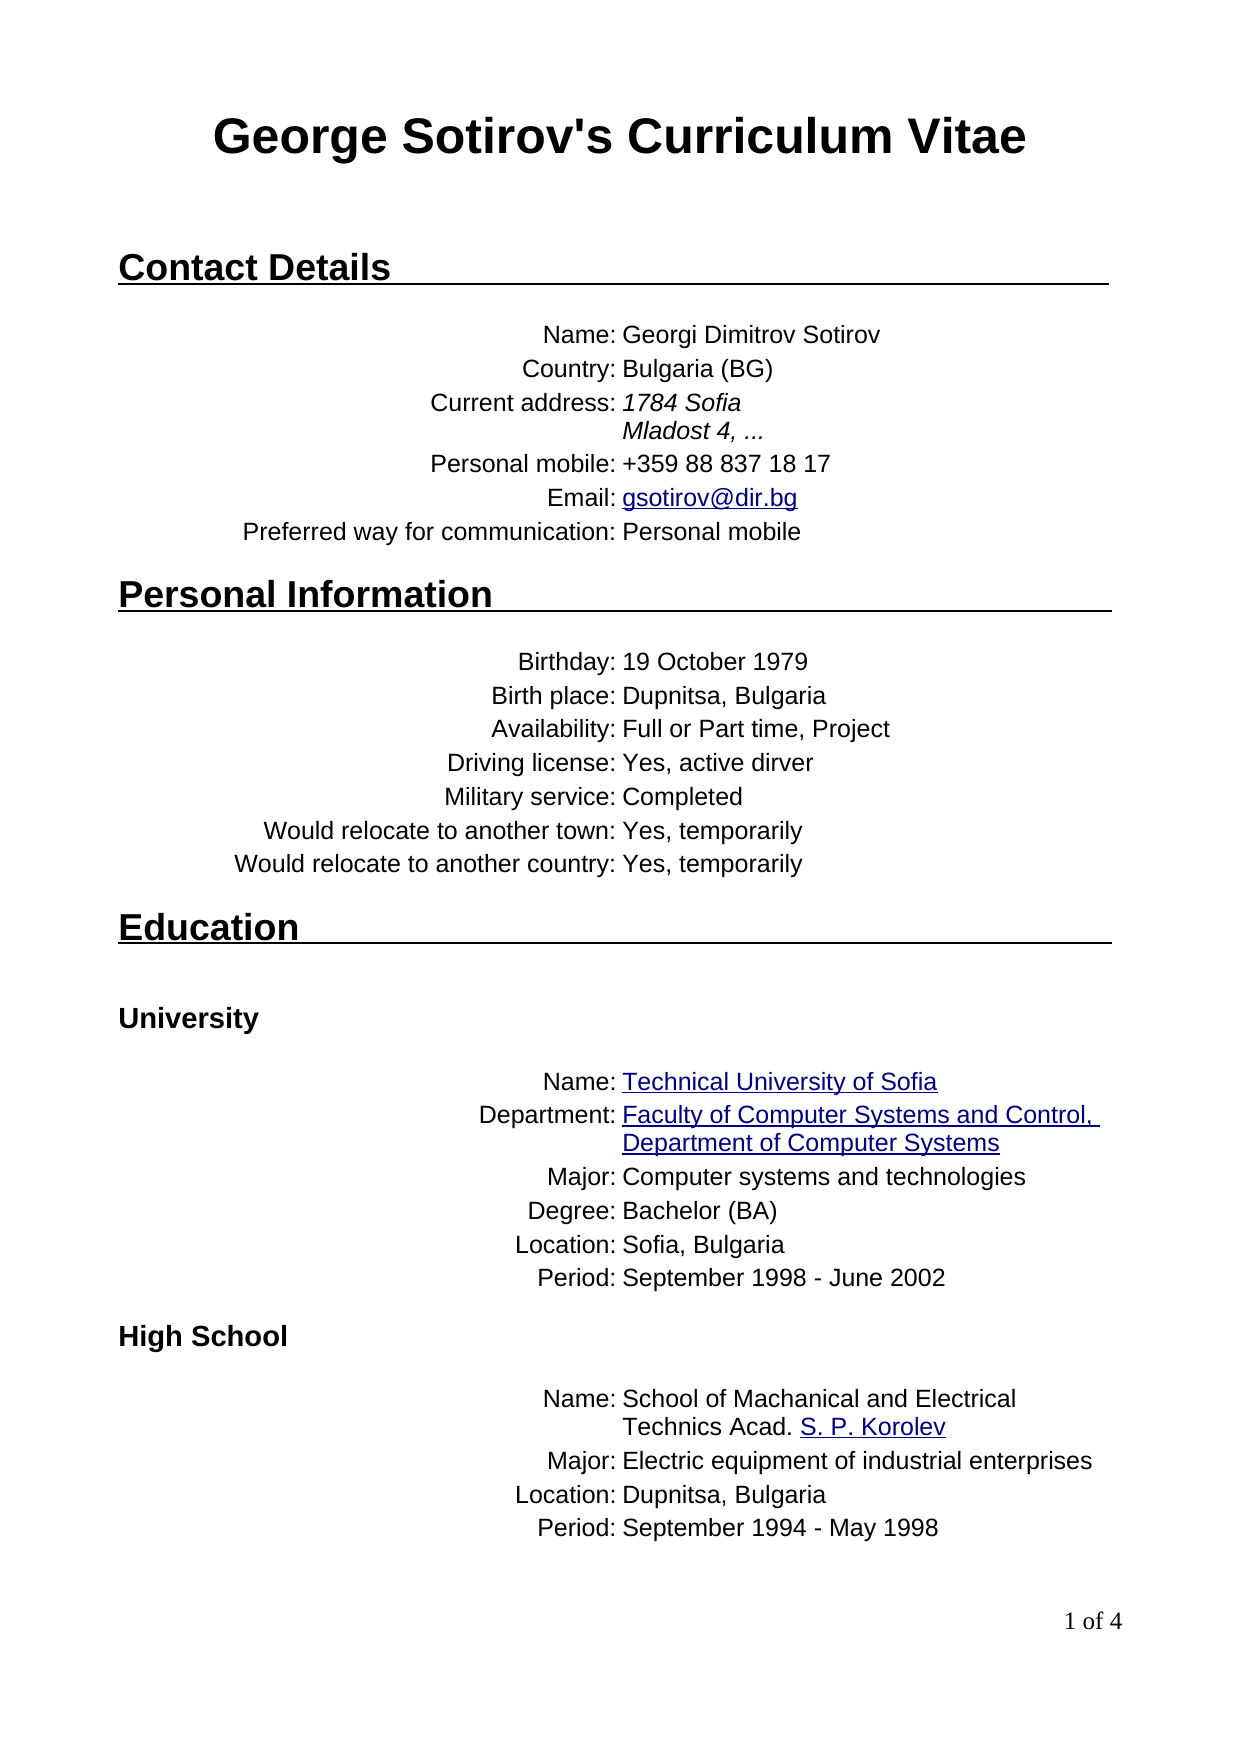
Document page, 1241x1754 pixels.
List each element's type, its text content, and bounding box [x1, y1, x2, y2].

table_cell Yes, active dirver [619, 746, 1120, 780]
table_cell Dupnitsa, Bulgaria [619, 679, 1120, 712]
table_cell Yes, temporarily [619, 848, 1120, 881]
table_cell Driving license: [118, 746, 619, 780]
table_cell Major: [118, 1160, 619, 1194]
table_cell Computer systems and technologies [619, 1160, 1120, 1194]
table_cell gsotirov@dir.bg [619, 481, 1120, 515]
table_cell Personal mobile: [118, 447, 619, 481]
table_cell +359 88 837 18 17 [619, 447, 1120, 481]
table_cell Email: [118, 481, 619, 515]
table_cell Bulgaria (BG) [619, 352, 1120, 386]
table_cell Sofia, Bulgaria [619, 1228, 1120, 1261]
table_cell Major: [118, 1444, 619, 1477]
subtitle Contact Details [118, 247, 1122, 289]
table_header Name: [118, 1065, 619, 1098]
table_cell Location: [118, 1478, 619, 1511]
table_cell Degree: [118, 1194, 619, 1227]
table_cell 1784 Sofia Mladost 4, ... [619, 386, 1120, 447]
table_cell Department: [118, 1098, 619, 1160]
table_cell Location: [118, 1228, 619, 1261]
subtitle Education [118, 906, 1122, 948]
table_header Technical University of Sofia [619, 1065, 1120, 1098]
table_header Georgi Dimitrov Sotirov [619, 318, 1120, 352]
table_header Name: [118, 1382, 619, 1444]
subtitle George Sotirov's Curriculum Vitae [118, 108, 1122, 164]
table_cell September 1994 - May 1998 [619, 1511, 1120, 1545]
table_cell Personal mobile [619, 515, 1120, 548]
table_cell Dupnitsa, Bulgaria [619, 1478, 1120, 1511]
table_cell Current address: [118, 386, 619, 447]
table_cell Period: [118, 1261, 619, 1295]
table_cell Would relocate to another town: [118, 814, 619, 847]
table_cell Would relocate to another country: [118, 848, 619, 881]
table_cell Preferred way for communication: [118, 515, 619, 548]
table_header 19 October 1979 [619, 645, 1120, 679]
subtitle High School [118, 1320, 1122, 1353]
table_header School of Machanical and Electrical Technics Acad. S. P. Korolev [619, 1382, 1120, 1444]
table_cell Completed [619, 780, 1120, 814]
table_cell Yes, temporarily [619, 814, 1120, 847]
table_header Birthday: [118, 645, 619, 679]
table_cell Country: [118, 352, 619, 386]
table_cell Birth place: [118, 679, 619, 712]
table_cell Full or Part time, Project [619, 713, 1120, 746]
table_cell Period: [118, 1511, 619, 1545]
subtitle University [118, 1002, 1122, 1035]
table_cell Faculty of Computer Systems and Control, Department of Computer Systems [619, 1098, 1120, 1160]
subtitle Personal Information [118, 573, 1122, 615]
table_cell Military service: [118, 780, 619, 814]
table_cell Availability: [118, 713, 619, 746]
table_cell Electric equipment of industrial enterprises [619, 1444, 1120, 1477]
table_cell Bachelor (BA) [619, 1194, 1120, 1227]
table_header Name: [118, 318, 619, 352]
table_cell September 1998 - June 2002 [619, 1261, 1120, 1295]
